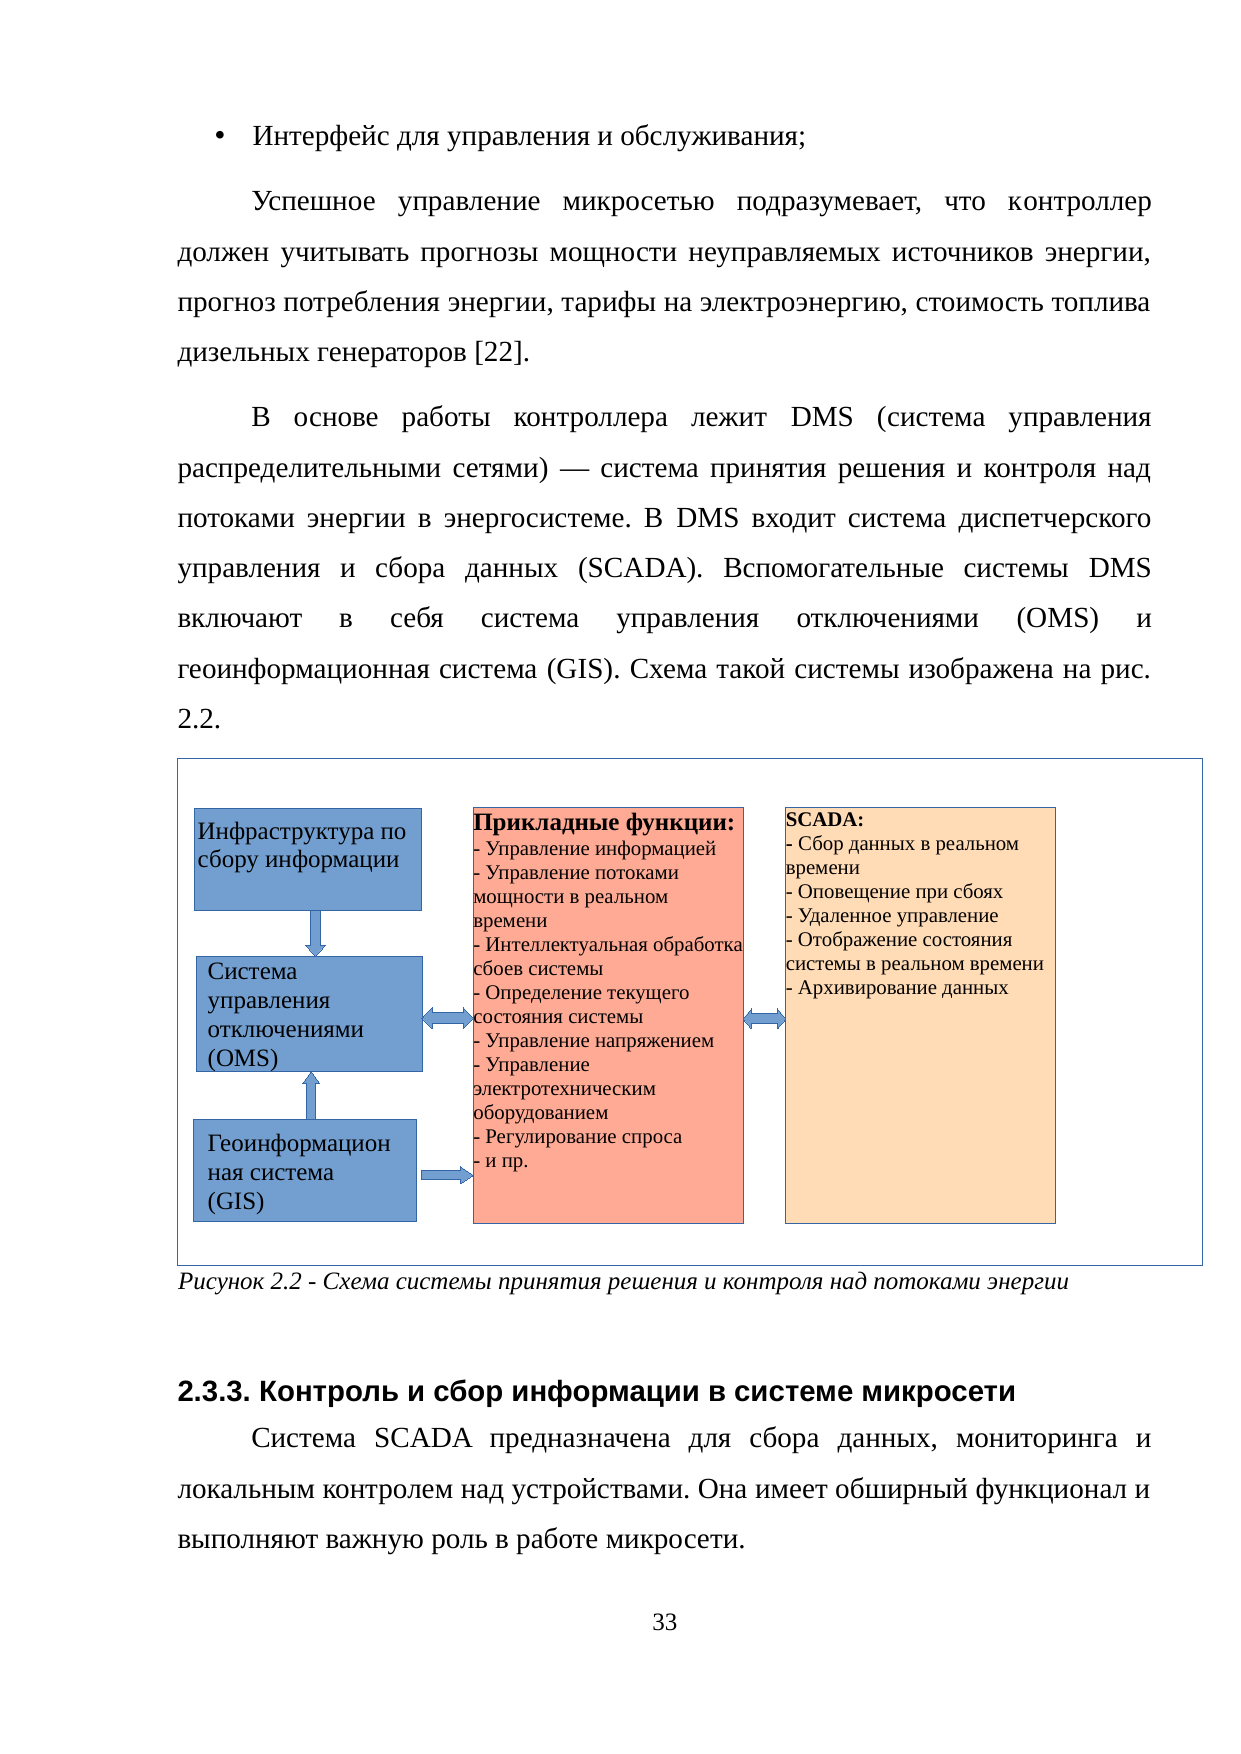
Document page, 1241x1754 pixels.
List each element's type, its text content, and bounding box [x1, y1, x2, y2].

text Успешное управление микросетью подразумевает, что контроллер должен учитывать прогнозы мощности неуправляемых источников энергии, прогноз потребления энергии, тарифы на электроэнергию, стоимость топлива дизельных генераторов [22]. [177, 183, 1152, 368]
subtitle 2.3.3. Контроль и сбор информации в системе микросети [177, 1374, 1152, 1408]
text В основе работы контроллера лежит DMS (система управления распределительными сетями) — система принятия решения и контроля над потоками энергии в энергосистеме. В DMS входит система диспетчерского управления и сбора данных (SCADA). Вспомогательные системы DMS включают в себя система управления отключениями (OMS) и геоинформационная система (GIS). Схема такой системы изображена на рис. 2.2. [177, 399, 1152, 735]
list Интерфейс для управления и обслуживания; [215, 118, 1152, 152]
text Рисунок 2.2 - Схема системы принятия решения и контроля над потоками энергии [178, 1266, 1202, 1294]
text Система SCADA предназначена для сбора данных, мониторинга и локальным контролем над устройствами. Она имеет обширный функционал и выполняют важную роль в работе микросети. [177, 1421, 1152, 1555]
